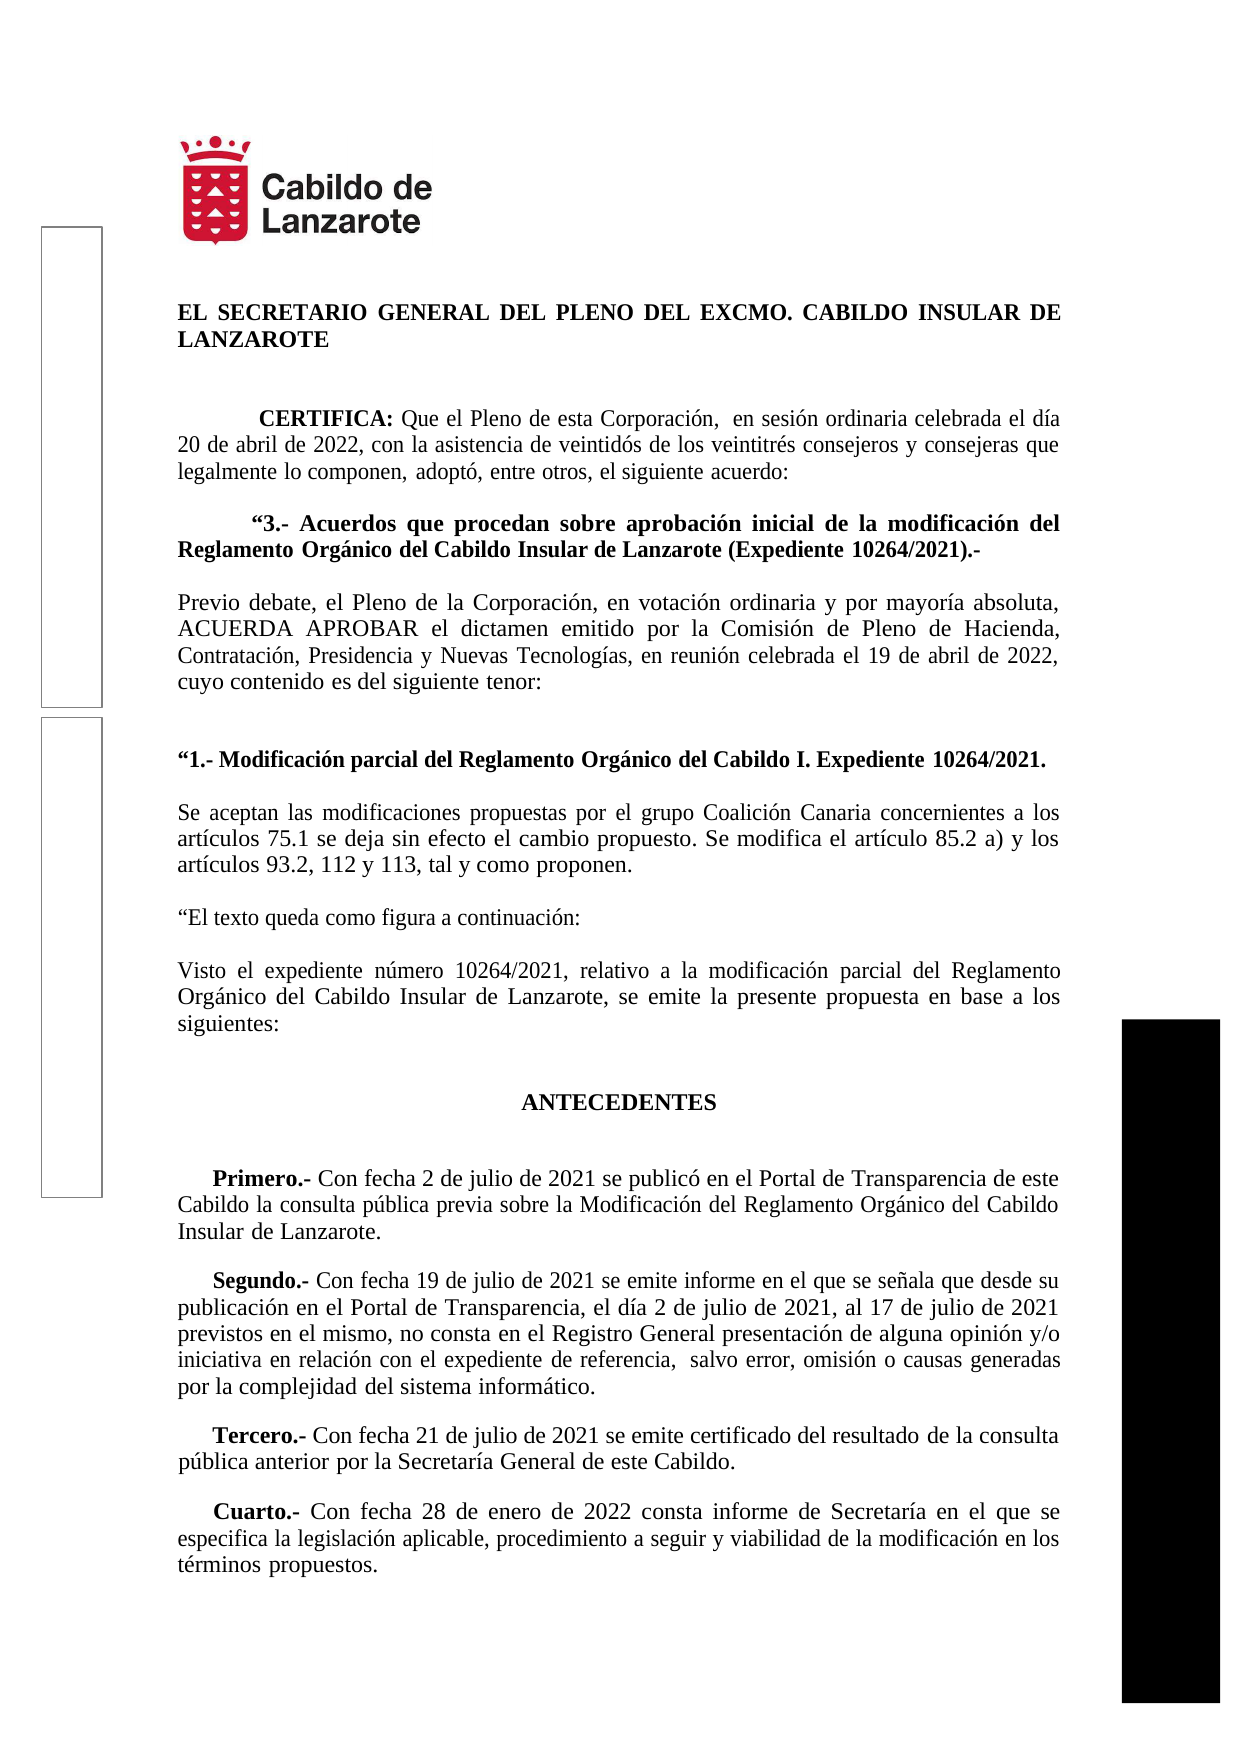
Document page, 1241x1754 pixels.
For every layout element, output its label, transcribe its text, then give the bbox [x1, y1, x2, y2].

text “El texto queda como figura a continuación: [178, 903, 1232, 931]
text ANTECEDENTES [103, 1087, 1121, 1115]
text Primero.- Con fecha 2 de julio de 2021 se publicó en el Portal de Transparencia de este Cabildo la consulta pública previa sobre la Modificación del Reglamento Orgánico del Cabildo Insular de Lanzarote. [177, 1166, 1061, 1244]
text Tercero.- Con fecha 21 de julio de 2021 se emite certificado del resultado de la consulta pública anterior por la Secretaría General de este Cabildo. [178, 1423, 1059, 1475]
text CERTIFICA: Que el Pleno de esta Corporación, en sesión ordinaria celebrada el día 20 de abril de 2022, con la asistencia de veintidós de los veintitrés consejeros y consejeras que legalmente lo componen, adoptó, entre otros, el siguiente acuerdo: [177, 406, 1061, 484]
text “1.- Modificación parcial del Reglamento Orgánico del Cabildo I. Expediente 10264/2021. [177, 745, 1232, 773]
text [26, 1087, 41, 1115]
text Previo debate, el Pleno de la Corporación, en votación ordinaria y por mayoría absoluta, ACUERDA APROBAR el dictamen emitido por la Comisión de Pleno de Hacienda, Contratación, Presidencia y Nuevas Tecnologías, en reunión celebrada el 19 de abril de 2022, cuyo contenido es del siguiente tenor: [177, 590, 1061, 694]
picture [178, 135, 433, 246]
text Visto el expediente número 10264/2021, relativo a la modificación parcial del Reglamento Orgánico del Cabildo Insular de Lanzarote, se emite la presente propuesta en base a los siguientes: [177, 957, 1062, 1036]
text [42, 1087, 101, 1115]
text Segundo.- Con fecha 19 de julio de 2021 se emite informe en el que se señala que desde su publicación en el Portal de Transparencia, el día 2 de julio de 2021, al 17 de julio de 2021 previstos en el mismo, no consta en el Registro General presentación de alguna opinión y/o iniciativa en relación con el expediente de referencia, salvo error, omisión o causas generadas por la complejidad del sistema informático. [177, 1268, 1062, 1399]
text EL SECRETARIO GENERAL DEL PLENO DEL EXCMO. CABILDO INSULAR DE LANZAROTE [177, 300, 1062, 352]
text “3.- Acuerdos que procedan sobre aprobación inicial de la modificación del Reglamento Orgánico del Cabildo Insular de Lanzarote (Expediente 10264/2021).- [177, 511, 1062, 563]
text Cuarto.- Con fecha 28 de enero de 2022 consta informe de Secretaría en el que se especifica la legislación aplicable, procedimiento a seguir y viabilidad de la modificación en los términos propuestos. [177, 1499, 1062, 1577]
text Se aceptan las modificaciones propuestas por el grupo Coalición Canaria concernientes a los artículos 75.1 se deja sin efecto el cambio propuesto. Se modifica el artículo 85.2 a) y los artículos 93.2, 112 y 113, tal y como proponen. [177, 799, 1061, 878]
